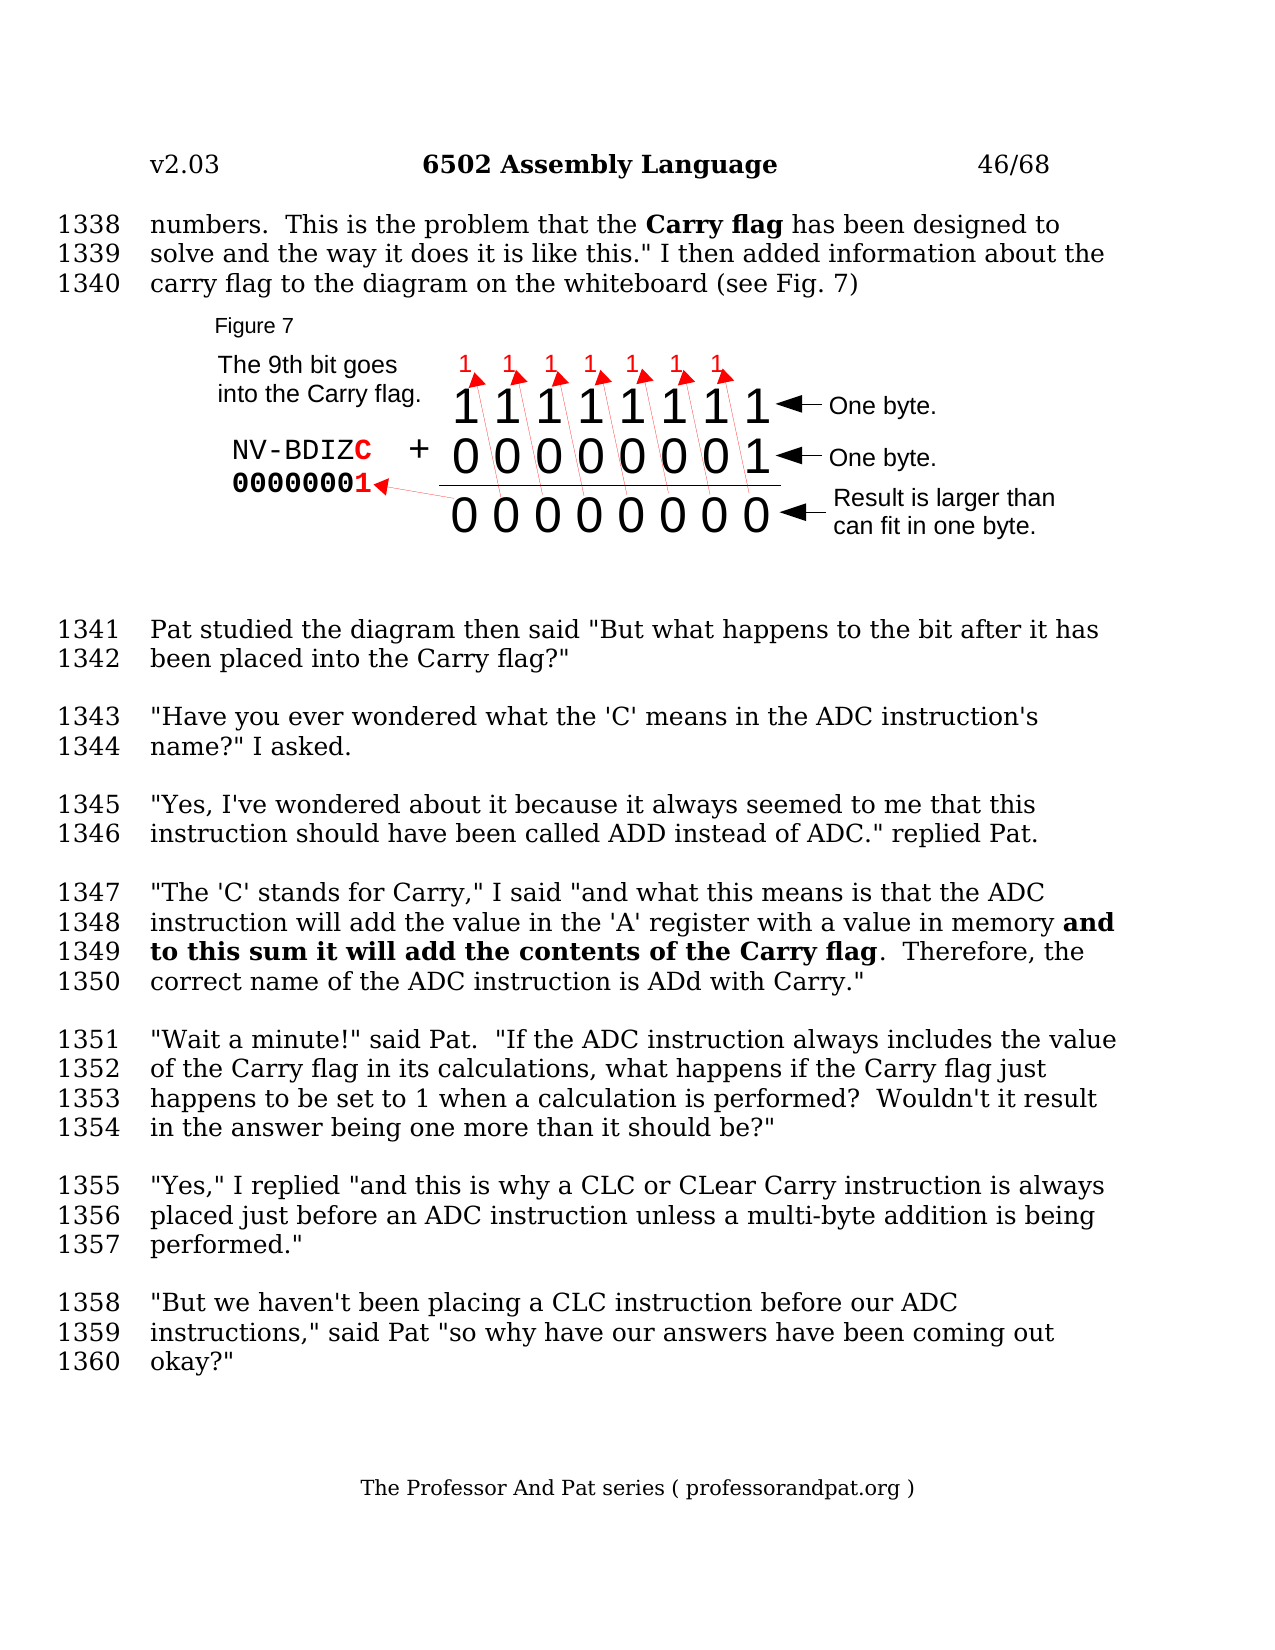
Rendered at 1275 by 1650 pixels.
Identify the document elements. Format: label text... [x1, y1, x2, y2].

text "Have you ever wondered what the 'C' means in the ADC instruction's name?" I asked. [150, 703, 1125, 761]
text "Yes, I've wondered about it because it always seemed to me that this instruction should have been called ADD instead of ADC." replied Pat. [150, 790, 1125, 849]
text "The 'C' stands for Carry," I said "and what this means is that the ADC instruction will add the value in the 'A' register with a value in memory and to this sum it will add the contents of the Carry flag. Therefore, the correct name of the ADC instruction is ADd with Carry." [150, 878, 1125, 996]
text "Yes," I replied "and this is why a CLC or CLear Carry instruction is always placed just before an ADC instruction unless a multi-byte addition is being performed." [150, 1172, 1125, 1259]
text "Wait a minute!" said Pat. "If the ADC instruction always includes the value of the Carry flag in its calculations, what happens if the Carry flag just happens to be set to 1 when a calculation is performed? Wouldn't it result in the answer being one more than it should be?" [150, 1025, 1125, 1142]
text numbers. This is the problem that the Carry flag has been designed to solve and the way it does it is like this." I then added information about the carry flag to the diagram on the whiteboard (see Fig. 7) [150, 210, 1125, 298]
text Pat studied the diagram then said "But what happens to the bit after it has been placed into the Carry flag?" [150, 615, 1125, 673]
text "But we haven't been placing a CLC instruction before our ADC instructions," said Pat "so why have our answers have been coming out okay?" [150, 1289, 1125, 1376]
